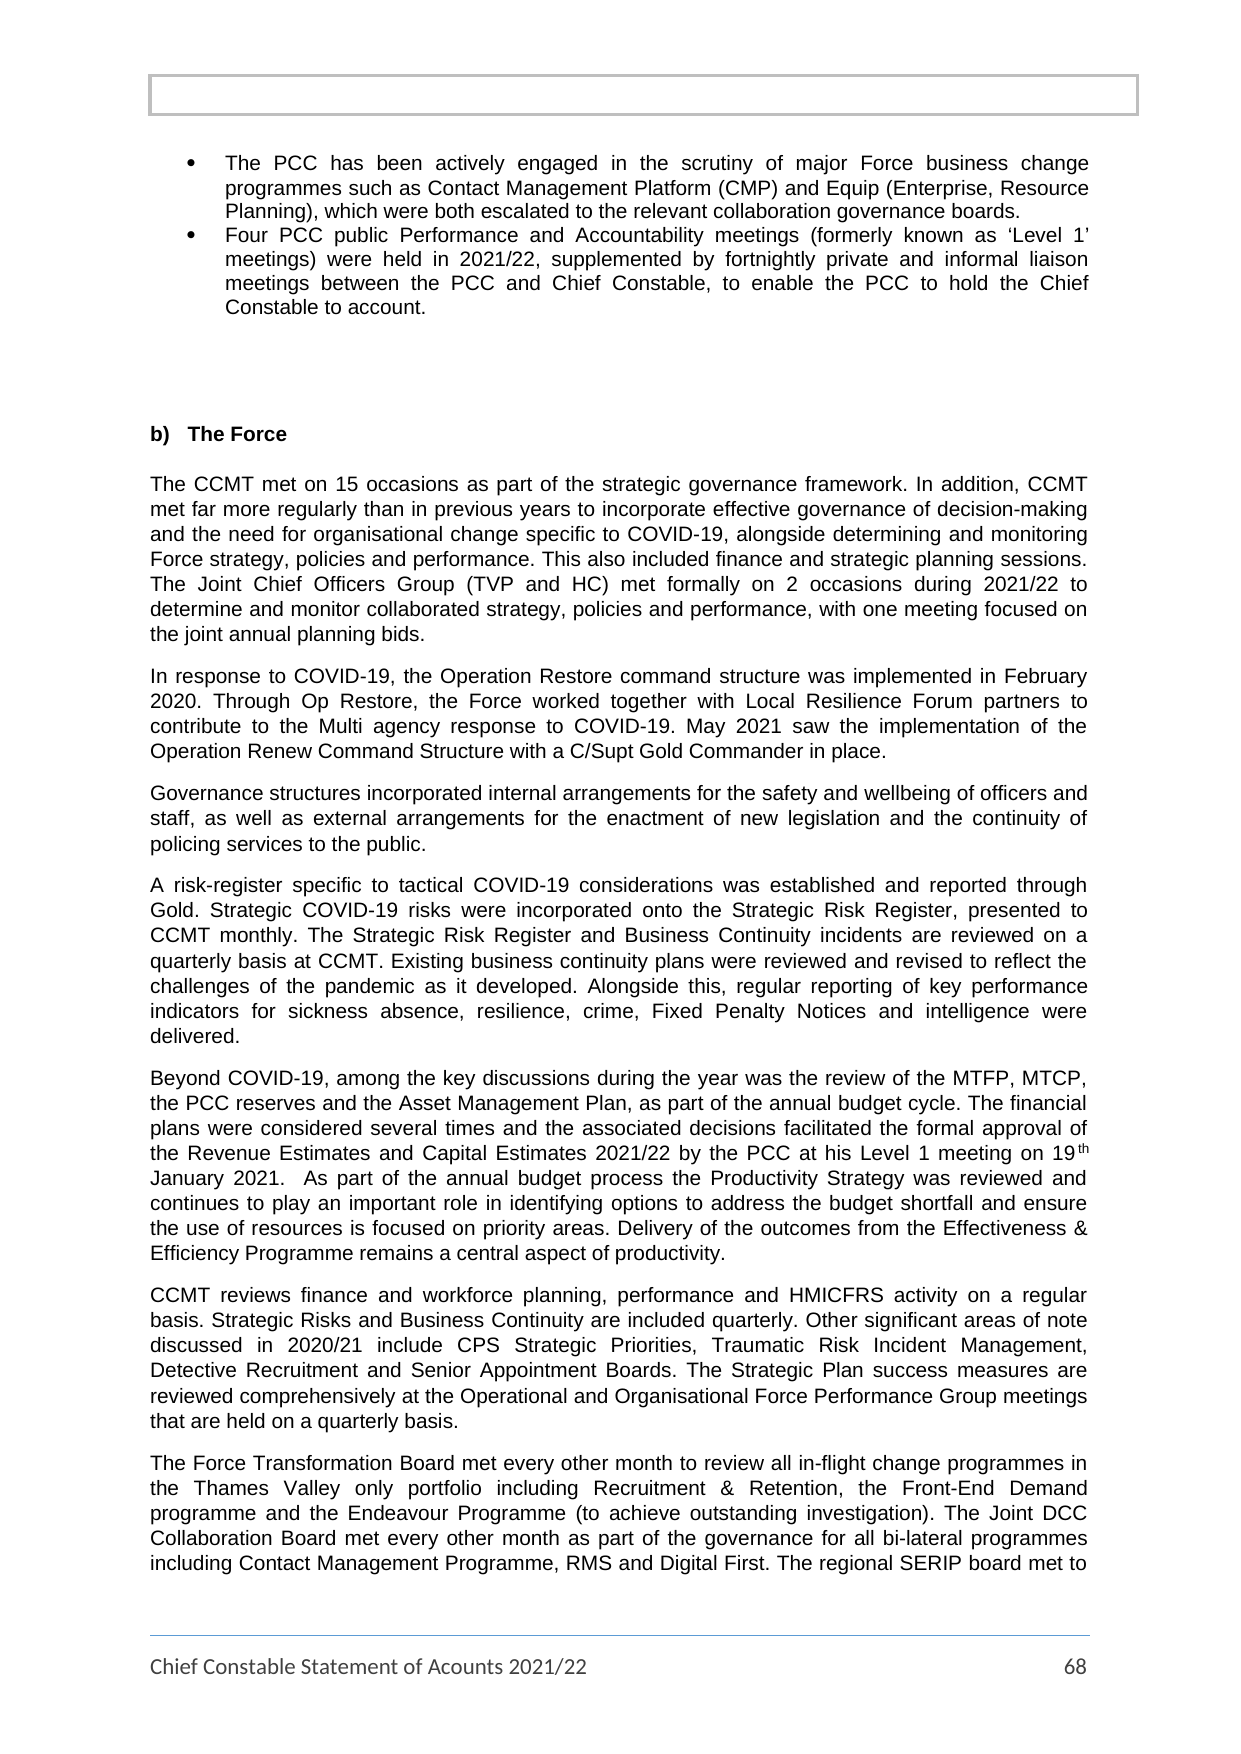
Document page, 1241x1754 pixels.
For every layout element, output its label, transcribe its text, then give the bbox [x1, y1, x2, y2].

text Beyond COVID-19, among the key discussions during the year was the review of the MTFP, MTCP, the PCC reserves and the Asset Management Plan, as part of the annual budget cycle. The financial plans were considered several times and the associated decisions facilitated the formal approval of the Revenue Estimates and Capital Estimates 2021/22 by the PCC at his Level 1 meeting on 19th January 2021. As part of the annual budget process the Productivity Strategy was reviewed and continues to play an important role in identifying options to address the budget shortfall and ensure the use of resources is focused on priority areas. Delivery of the outcomes from the Effectiveness & Efficiency Programme remains a central aspect of productivity. [150, 1065, 1089, 1266]
text A risk-register specific to tactical COVID-19 considerations was established and reported through Gold. Strategic COVID-19 risks were incorporated onto the Strategic Risk Register, presented to CCMT monthly. The Strategic Risk Register and Business Continuity incidents are reviewed on a quarterly basis at CCMT. Existing business continuity plans were reviewed and revised to reflect the challenges of the pandemic as it developed. Alongside this, regular reporting of key performance indicators for sickness absence, resilience, crime, Fixed Penalty Notices and intelligence were delivered. [150, 873, 1089, 1048]
list Four PCC public Performance and Accountability meetings (formerly known as ‘Level 1’ meetings) were held in 2021/22, supplemented by fortnightly private and informal liaison meetings between the PCC and Chief Constable, to enable the PCC to hold the Chief Constable to account. [187, 223, 1090, 319]
list The Force [150, 422, 1090, 446]
list The PCC has been actively engaged in the scrutiny of major Force business change programmes such as Contact Management Platform (CMP) and Equip (Enterprise, Resource Planning), which were both escalated to the relevant collaboration governance boards. [187, 151, 1090, 223]
text The CCMT met on 15 occasions as part of the strategic governance framework. In addition, CCMT met far more regularly than in previous years to incorporate effective governance of decision-making and the need for organisational change specific to COVID-19, alongside determining and monitoring Force strategy, policies and performance. This also included finance and strategic planning sessions. The Joint Chief Officers Group (TVP and HC) met formally on 2 occasions during 2021/22 to determine and monitor collaborated strategy, policies and performance, with one meeting focused on the joint annual planning bids. [150, 471, 1089, 647]
text Governance structures incorporated internal arrangements for the safety and wellbeing of officers and staff, as well as external arrangements for the enactment of new legislation and the continuity of policing services to the public. [150, 781, 1089, 856]
text CCMT reviews finance and workforce planning, performance and HMICFRS activity on a regular basis. Strategic Risks and Business Continuity are included quarterly. Other significant areas of note discussed in 2020/21 include CPS Strategic Priorities, Traumatic Risk Incident Management, Detective Recruitment and Senior Appointment Boards. The Strategic Plan success measures are reviewed comprehensively at the Operational and Organisational Force Performance Group meetings that are held on a quarterly basis. [150, 1283, 1089, 1433]
text The Force Transformation Board met every other month to review all in-flight change programmes in the Thames Valley only portfolio including Recruitment & Retention, the Front-End Demand programme and the Endeavour Programme (to achieve outstanding investigation). The Joint DCC Collaboration Board met every other month as part of the governance for all bi-lateral programmes including Contact Management Programme, RMS and Digital First. The regional SERIP board met to [150, 1450, 1089, 1575]
text In response to COVID-19, the Operation Restore command structure was implemented in February 2020. Through Op Restore, the Force worked together with Local Resilience Forum partners to contribute to the Multi agency response to COVID-19. May 2021 saw the implementation of the Operation Renew Command Structure with a C/Supt Gold Commander in place. [150, 664, 1089, 764]
